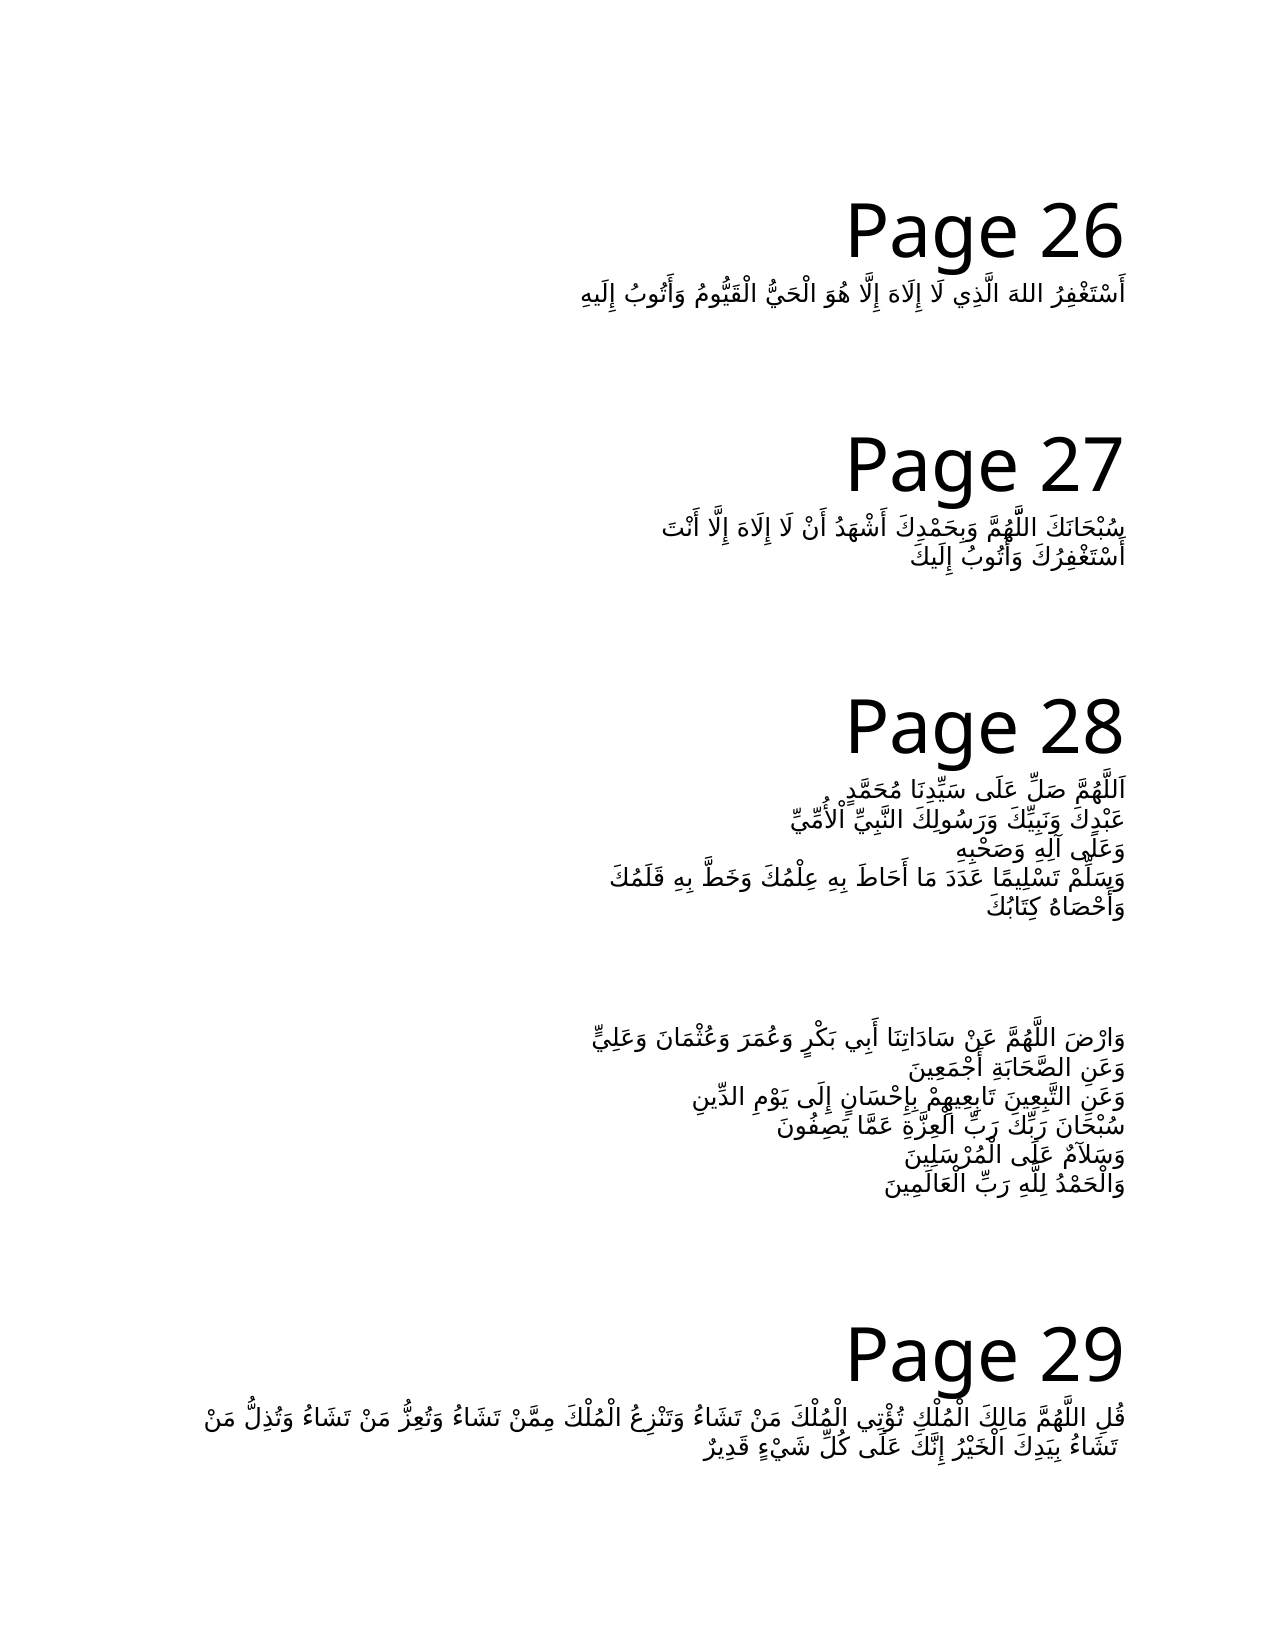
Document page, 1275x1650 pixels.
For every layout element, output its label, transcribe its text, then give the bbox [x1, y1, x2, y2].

text وَالْحَمْدُ لِلَّهِ رَبِّ الْعَالَمِينَ [150, 1169, 1125, 1199]
text سُبْحَانَ رَبِّكَ رَبِّ الْعِزَّةِ عَمَّا يَصِفُونَ [150, 1111, 1125, 1140]
text وَأَحْصَاهُ كِتَابُكَ [150, 892, 1125, 921]
text سُبْحَانَكَ اللَّّهُمَّ وَبِحَمْدِكَ أَشْهَدُ أَنْ لَا إِلَاهَ إِلَّا أَنْتَ [150, 513, 1125, 542]
text Page 28 [150, 673, 1125, 776]
text وَسَلِّمْ تَسْلِيمًا عَدَدَ مَا أَحَاطَ بِهِ عِلْمُكَ وَخَطَّ بِهِ قَلَمُكَ [150, 863, 1125, 892]
text اَللَّهُمَّ صَلِّ عَلَى سَيِّدِنَا مُحَمَّدٍ [150, 776, 1125, 805]
text Page 26 [150, 177, 1125, 279]
text وَعَنِ التَّبِعِينَ تَابِعِيهِمْ بِإِحْسَانٍ إِلَى يَوْمِ الدِّينِ [150, 1082, 1125, 1111]
text Page 27 [150, 411, 1125, 513]
text وَسَلآمٌ عَلَى الْمُرْسَلِينَ [150, 1140, 1125, 1169]
text وَعَنِ الصَّحَابَةِ أَجْمَعِينَ [150, 1053, 1125, 1082]
text قُلِ اللَّهُمَّ مَالِكَ الْمُلْكِ تُؤْتِي الْمُلْكَ مَنْ تَشَاءُ وَتَنْزِعُ الْمُلْكَ مِمَّنْ تَشَاءُ وَتُعِزُّ مَنْ تَشَاءُ وَتُذِلُّ مَنْ تَشَاءُ بِيَدِكَ الْخَيْرُ إِنَّكَ عَلَى كُلِّ شَيْءٍ قَدِيرٌ [150, 1403, 1125, 1461]
text وَعَلَى آلِهِ وَصَحْبِهِ [150, 834, 1125, 863]
text عَبْدِكَ وَنَبِيِّكَ وَرَسُولِكَ النَّبِيِّ اْلأُمِّيِّ [150, 805, 1125, 834]
text وَارْضَ اللَّهُمَّ عَنْ سَادَاتِنَا أَبِي بَكْرٍ وَعُمَرَ وَعُثْمَانَ وَعَلِيٍّ [150, 1024, 1125, 1053]
text أَسْتَغْفِرُكَ وَأَتُوبُ إِلَيكَ [150, 542, 1125, 571]
text أَسْتَغْفِرُ اللهَ الَّذِي لَا إِلَاهَ إِلَّا هُوَ الْحَيُّ الْقَيُّومُ وَأَتُوبُ إِلَيهِ [150, 279, 1125, 308]
text Page 29 [150, 1301, 1125, 1403]
